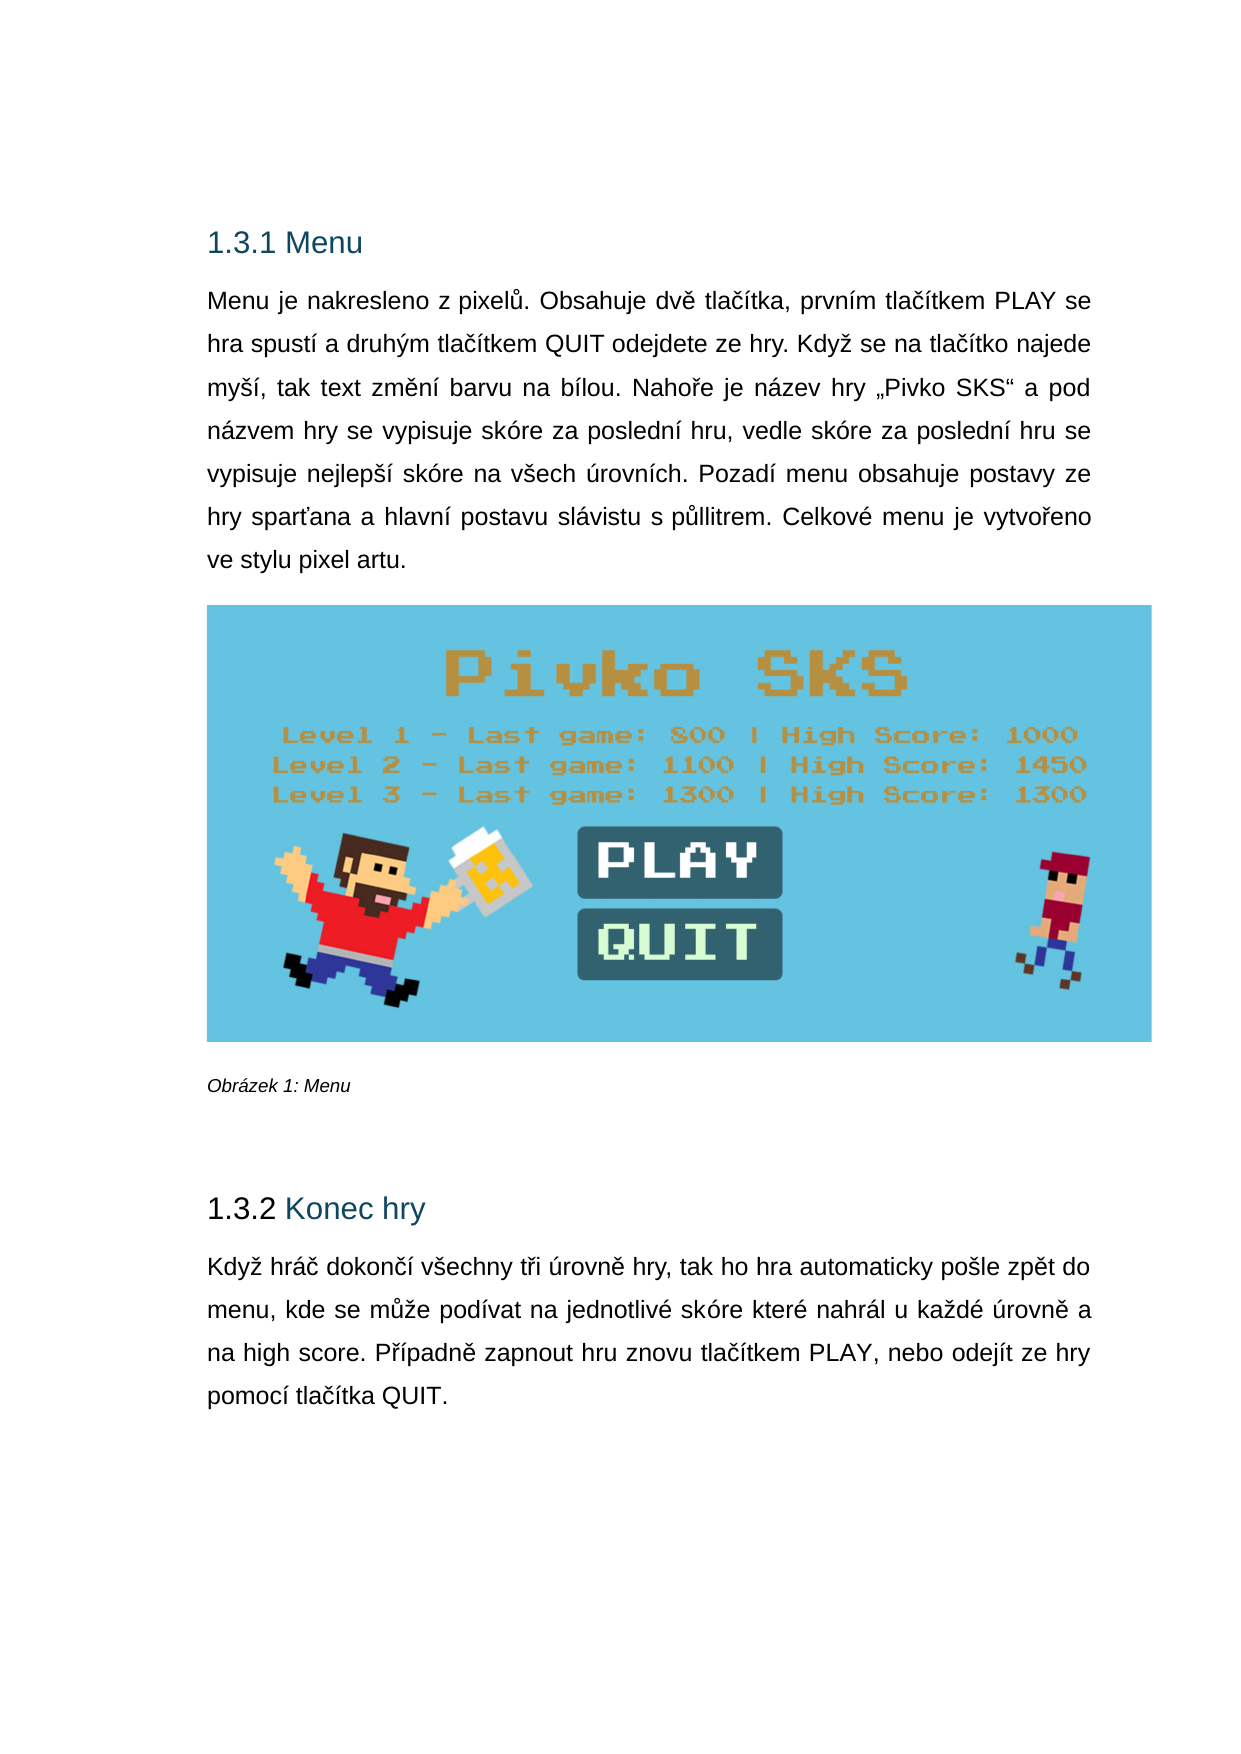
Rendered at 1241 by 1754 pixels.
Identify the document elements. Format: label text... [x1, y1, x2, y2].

text Obrázek 1: Menu [207, 1075, 1092, 1097]
subtitle 1.3.1 Menu [207, 224, 1092, 260]
text Když hráč dokončí všechny tři úrovně hry, tak ho hra automaticky pošle zpět do menu, kde se může podívat na jednotlivé skóre které nahrál u každé úrovně a na high score. Případně zapnout hru znovu tlačítkem PLAY, nebo odejít ze hry pomocí tlačítka QUIT. [207, 1252, 1092, 1410]
text Menu je nakresleno z pixelů. Obsahuje dvě tlačítka, prvním tlačítkem PLAY se hra spustí a druhým tlačítkem QUIT odejdete ze hry. Když se na tlačítko najede myší, tak text změní barvu na bílou. Nahoře je název hry „Pivko SKS“ a pod názvem hry se vypisuje skóre za poslední hru, vedle skóre za poslední hru se vypisuje nejlepší skóre na všech úrovních. Pozadí menu obsahuje postavy ze hry sparťana a hlavní postavu slávistu s půllitrem. Celkové menu je vytvořeno ve stylu pixel artu. [207, 286, 1092, 574]
subtitle 1.3.2 Konec hry [207, 1190, 1092, 1226]
